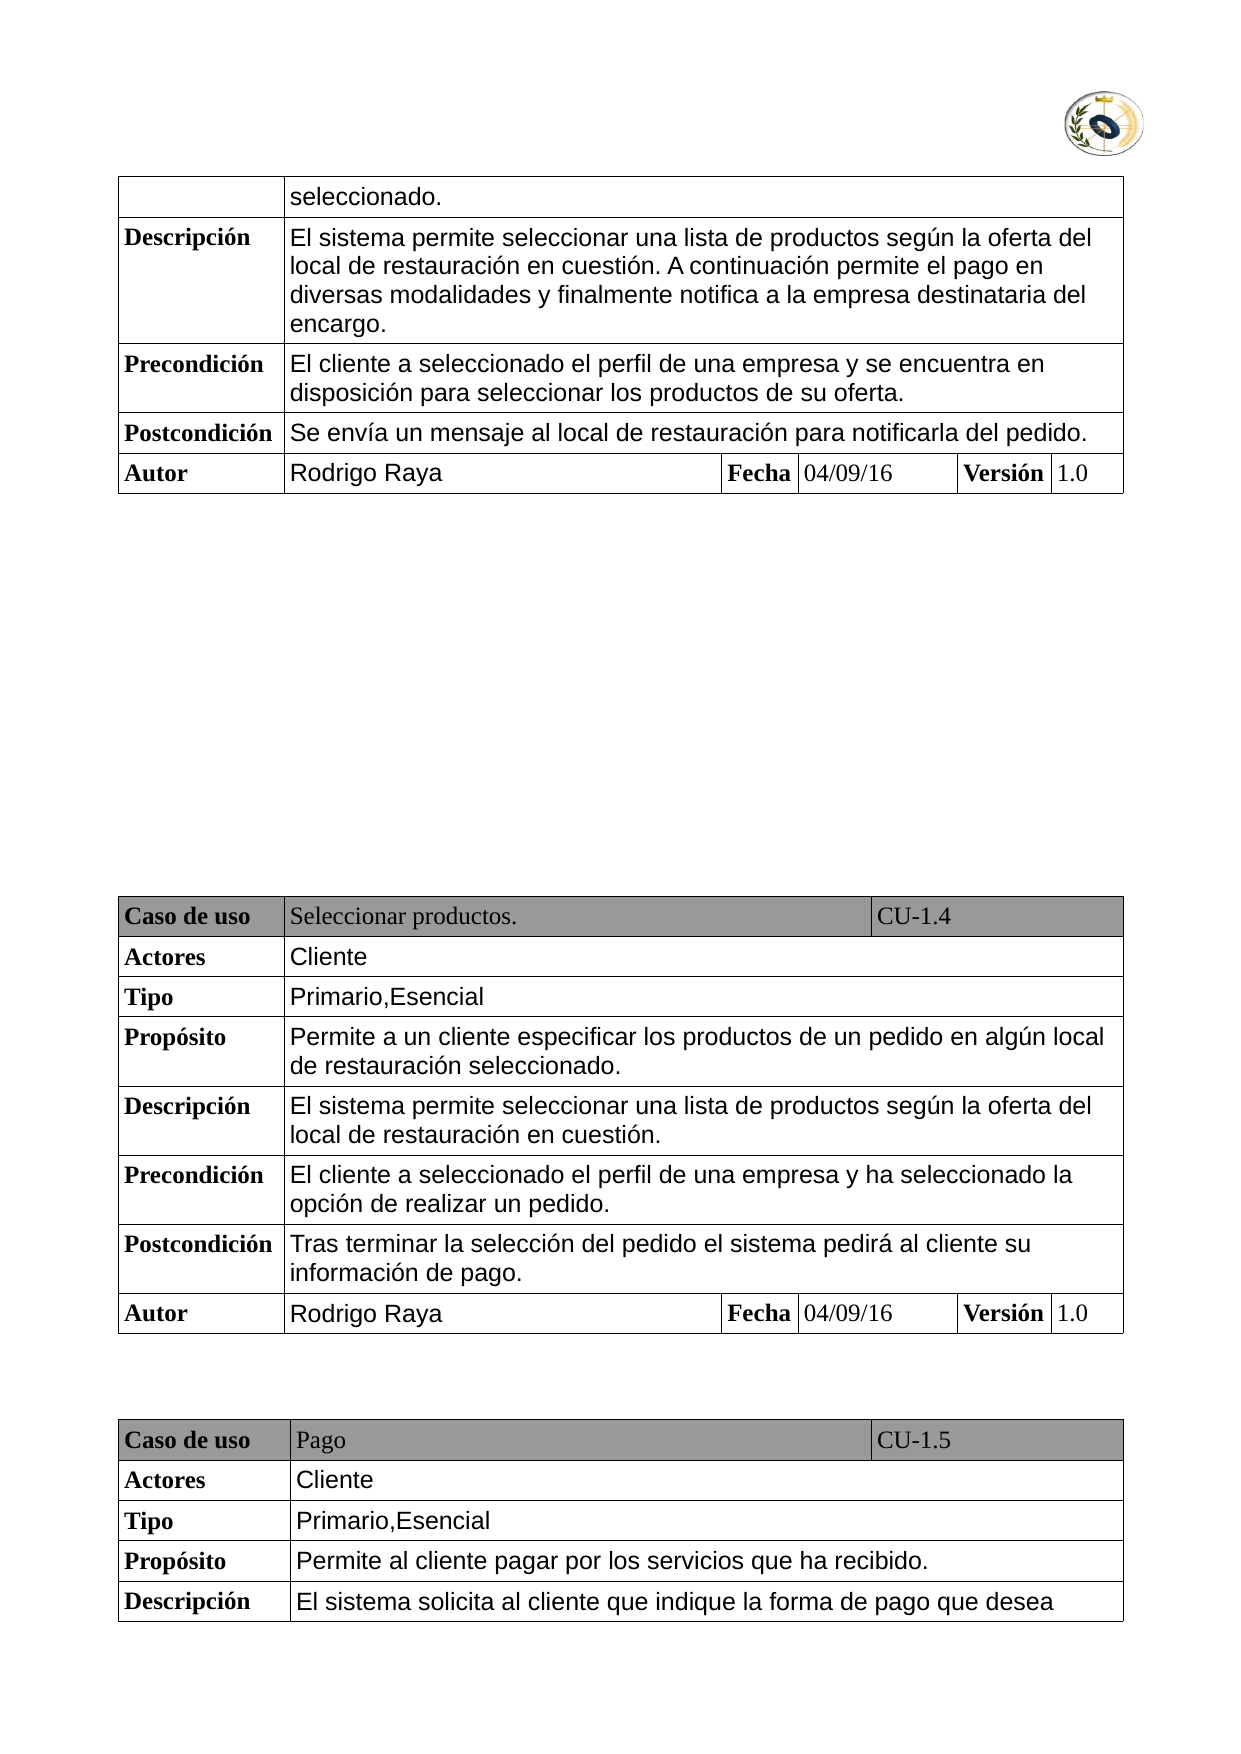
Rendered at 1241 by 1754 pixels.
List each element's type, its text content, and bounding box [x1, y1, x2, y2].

table_header Caso de uso [119, 1420, 290, 1460]
table_cell Permite al cliente pagar por los servicios que ha recibido. [291, 1541, 1123, 1581]
table_cell Propósito [119, 1017, 284, 1086]
table_cell Propósito [119, 1541, 290, 1581]
table_cell Postcondición [119, 1225, 284, 1293]
table_header CU-1.5 [872, 1420, 1123, 1460]
table_cell Cliente [285, 937, 1123, 976]
table_cell Precondición [119, 1156, 284, 1224]
table_header CU-1.4 [872, 897, 1123, 936]
picture [1064, 91, 1144, 156]
table_cell Postcondición [119, 413, 284, 453]
table_cell El cliente a seleccionado el perfil de una empresa y ha seleccionado la opción de realizar un pedido. [285, 1156, 1123, 1224]
table_cell Se envía un mensaje al local de restauración para notificarla del pedido. [285, 413, 1123, 453]
table_cell seleccionado. [285, 177, 1123, 217]
table_cell Precondición [119, 344, 284, 412]
table_header Seleccionar productos. [285, 897, 871, 936]
table_cell Descripción [119, 1582, 290, 1621]
table_cell Primario,Esencial [285, 977, 1123, 1016]
table_cell El cliente a seleccionado el perfil de una empresa y se encuentra en disposición para seleccionar los productos de su oferta. [285, 344, 1123, 412]
table_cell 09/04/16 [799, 454, 957, 493]
table_cell Tipo [119, 1501, 290, 1540]
table_cell 09/04/16 [799, 1294, 957, 1333]
table_cell Versión [958, 454, 1051, 493]
table_header Caso de uso [119, 897, 284, 936]
table_cell Autor [119, 1294, 284, 1333]
table_cell Rodrigo Raya [285, 1294, 721, 1333]
table_cell Actores [119, 937, 284, 976]
table_cell 1.0 [1052, 454, 1123, 493]
table_cell Primario,Esencial [291, 1501, 1123, 1540]
table_cell Versión [958, 1294, 1051, 1333]
table_cell Cliente [291, 1461, 1123, 1500]
table_cell Descripción [119, 218, 284, 343]
table_cell 1.0 [1052, 1294, 1123, 1333]
table_cell Tipo [119, 977, 284, 1016]
table_cell Rodrigo Raya [285, 454, 721, 493]
table_cell Fecha [722, 1294, 798, 1333]
table_cell El sistema permite seleccionar una lista de productos según la oferta del local de restauración en cuestión. A continuación permite el pago en diversas modalidades y finalmente notifica a la empresa destinataria del encargo. [285, 218, 1123, 343]
table_cell Fecha [722, 454, 798, 493]
table_cell Tras terminar la selección del pedido el sistema pedirá al cliente su información de pago. [285, 1225, 1123, 1293]
table_cell Autor [119, 454, 284, 493]
table_cell [119, 177, 284, 217]
table_cell El sistema solicita al cliente que indique la forma de pago que desea [291, 1582, 1123, 1621]
table_cell Permite a un cliente especificar los productos de un pedido en algún local de restauración seleccionado. [285, 1017, 1123, 1086]
table_header Pago [291, 1420, 871, 1460]
table_cell Descripción [119, 1087, 284, 1154]
table_cell Actores [119, 1461, 290, 1500]
table_cell El sistema permite seleccionar una lista de productos según la oferta del local de restauración en cuestión. [285, 1087, 1123, 1154]
